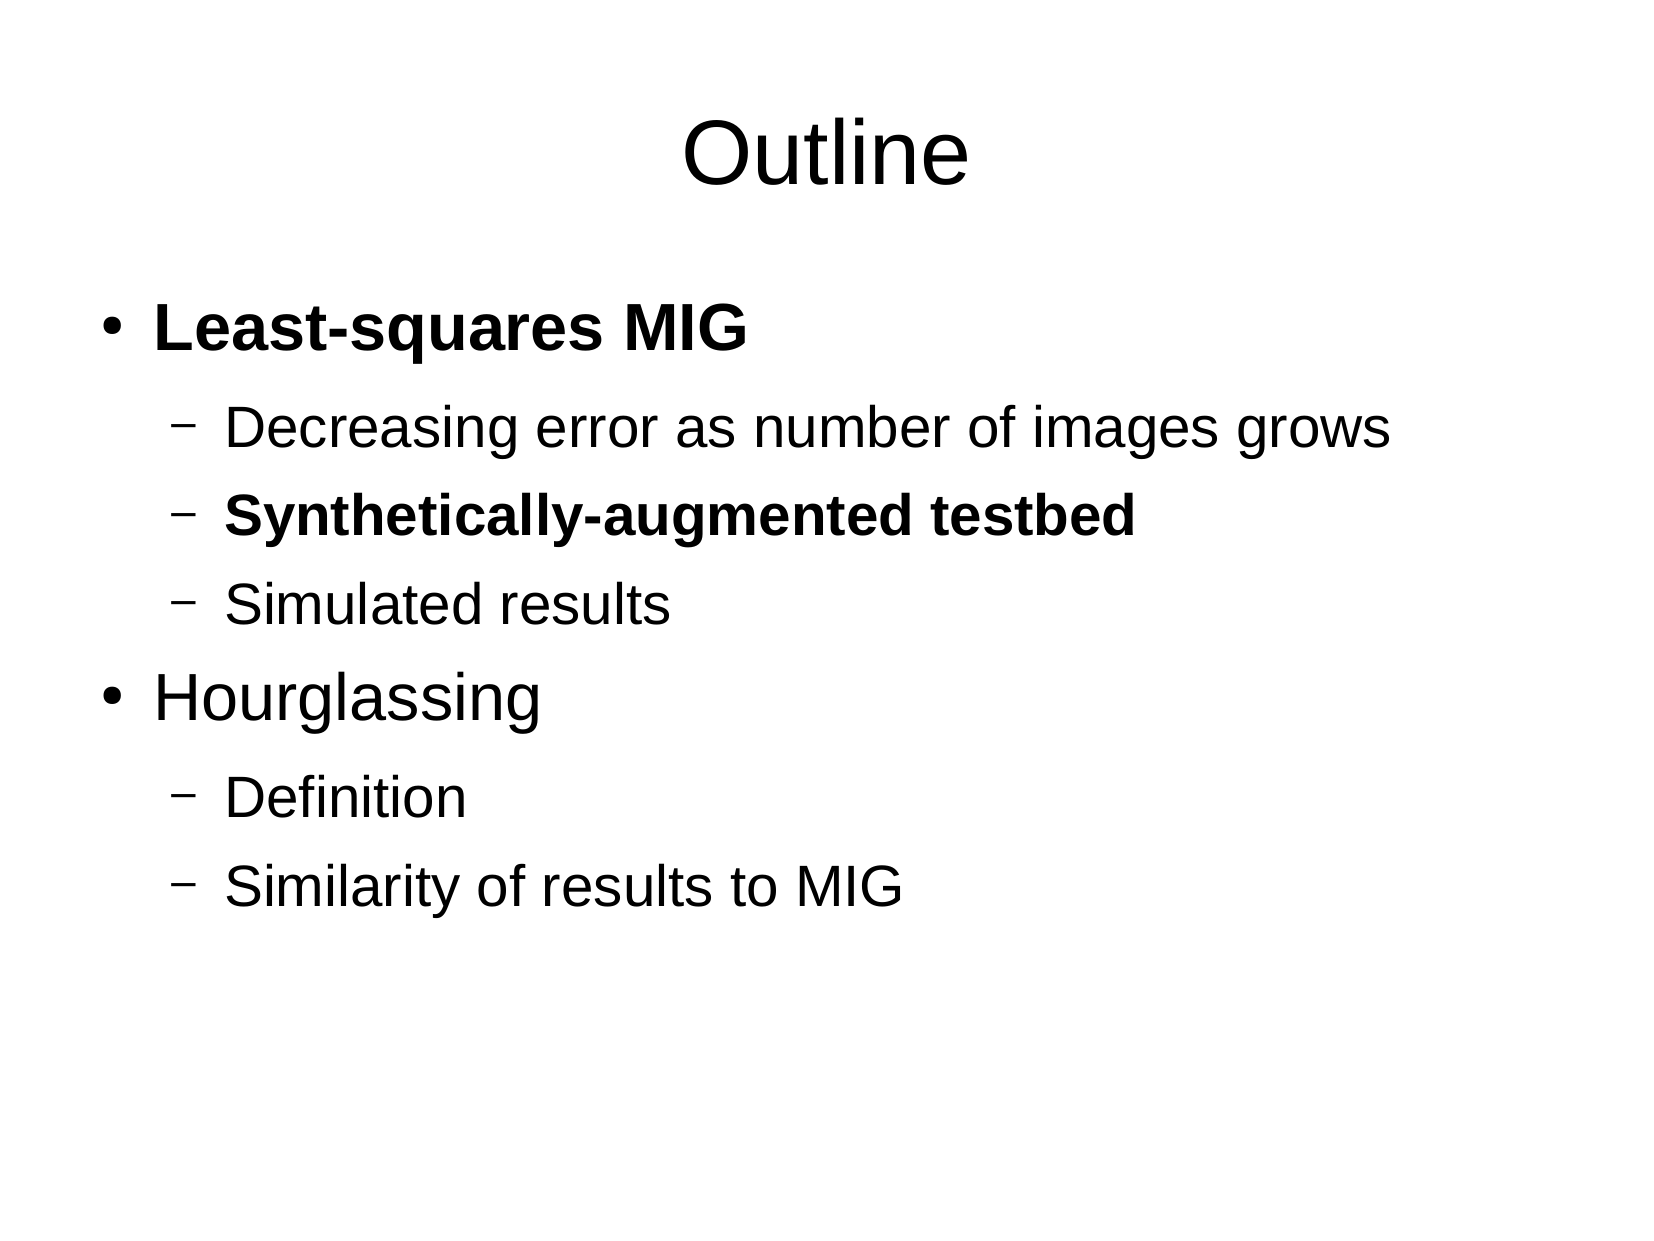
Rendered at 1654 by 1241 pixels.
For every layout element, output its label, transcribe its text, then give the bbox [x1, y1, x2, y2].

list Least-squares MIG Decreasing error as number of images grows Synthetically-augmented testbed Simulated results Hourglassing Definition Similarity of results to MIG [82, 290, 1571, 1010]
title Outline [82, 49, 1571, 257]
